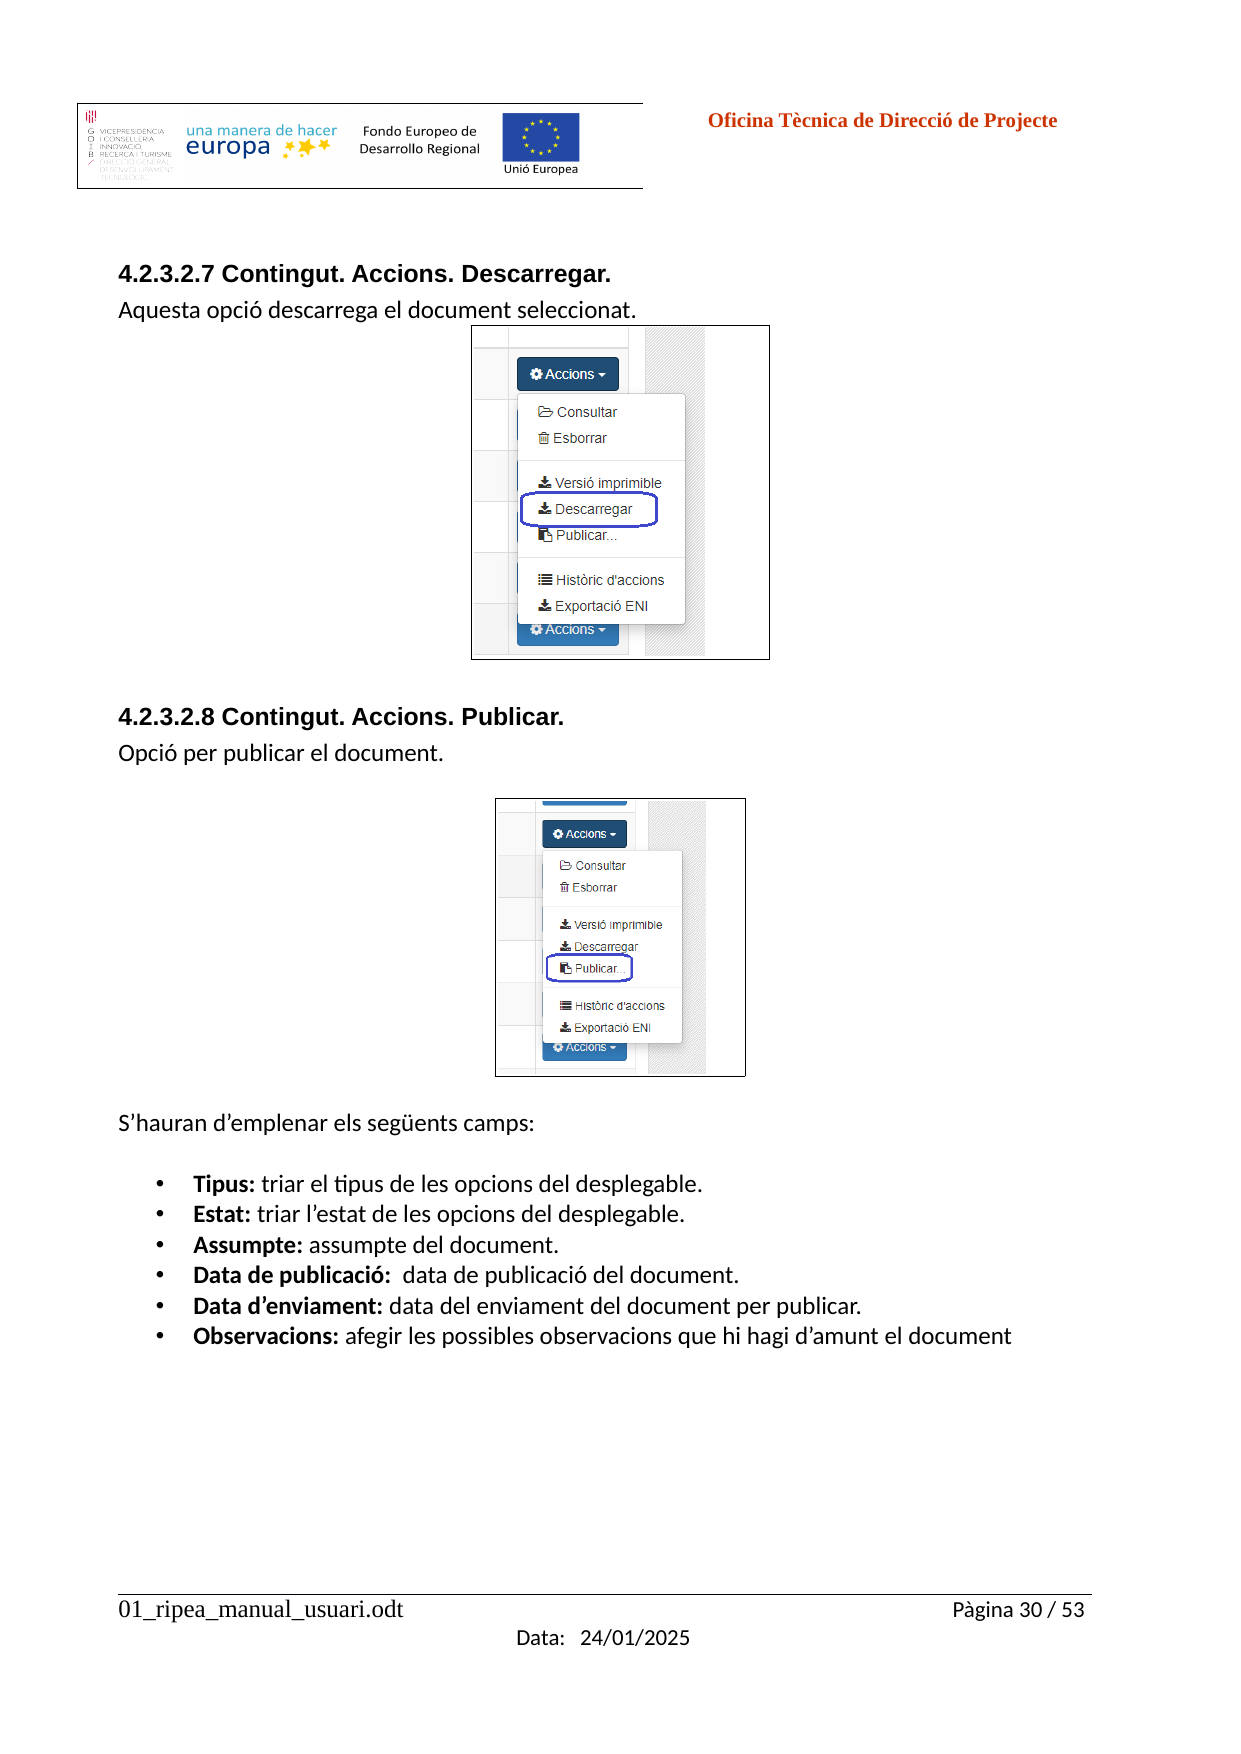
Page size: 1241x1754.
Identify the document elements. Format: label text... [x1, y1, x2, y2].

picture [184, 108, 585, 182]
text Opció per publicar el document. [118, 737, 1122, 767]
list Data de publicació: data de publicació del document. [156, 1259, 1122, 1290]
subtitle 4.2.3.2.8 Contingut. Accions. Publicar. [118, 702, 1122, 731]
subtitle 4.2.3.2.7 Contingut. Accions. Descarregar. [118, 259, 1122, 288]
list Observacions: afegir les possibles observacions que hi hagi d’amunt el document [156, 1320, 1122, 1351]
text S’hauran d’emplenar els següents camps: [118, 1107, 1122, 1137]
text Aquesta opció descarrega el document seleccionat. [118, 294, 1122, 325]
list Tipus: triar el tipus de les opcions del desplegable. [156, 1168, 1122, 1198]
list Data d’enviament: data del enviament del document per publicar. [156, 1290, 1122, 1320]
picture [82, 108, 178, 182]
picture [473, 327, 767, 656]
picture [498, 801, 743, 1074]
list Assumpte: assumpte del document. [156, 1229, 1122, 1259]
list Estat: triar l’estat de les opcions del desplegable. [156, 1198, 1122, 1229]
